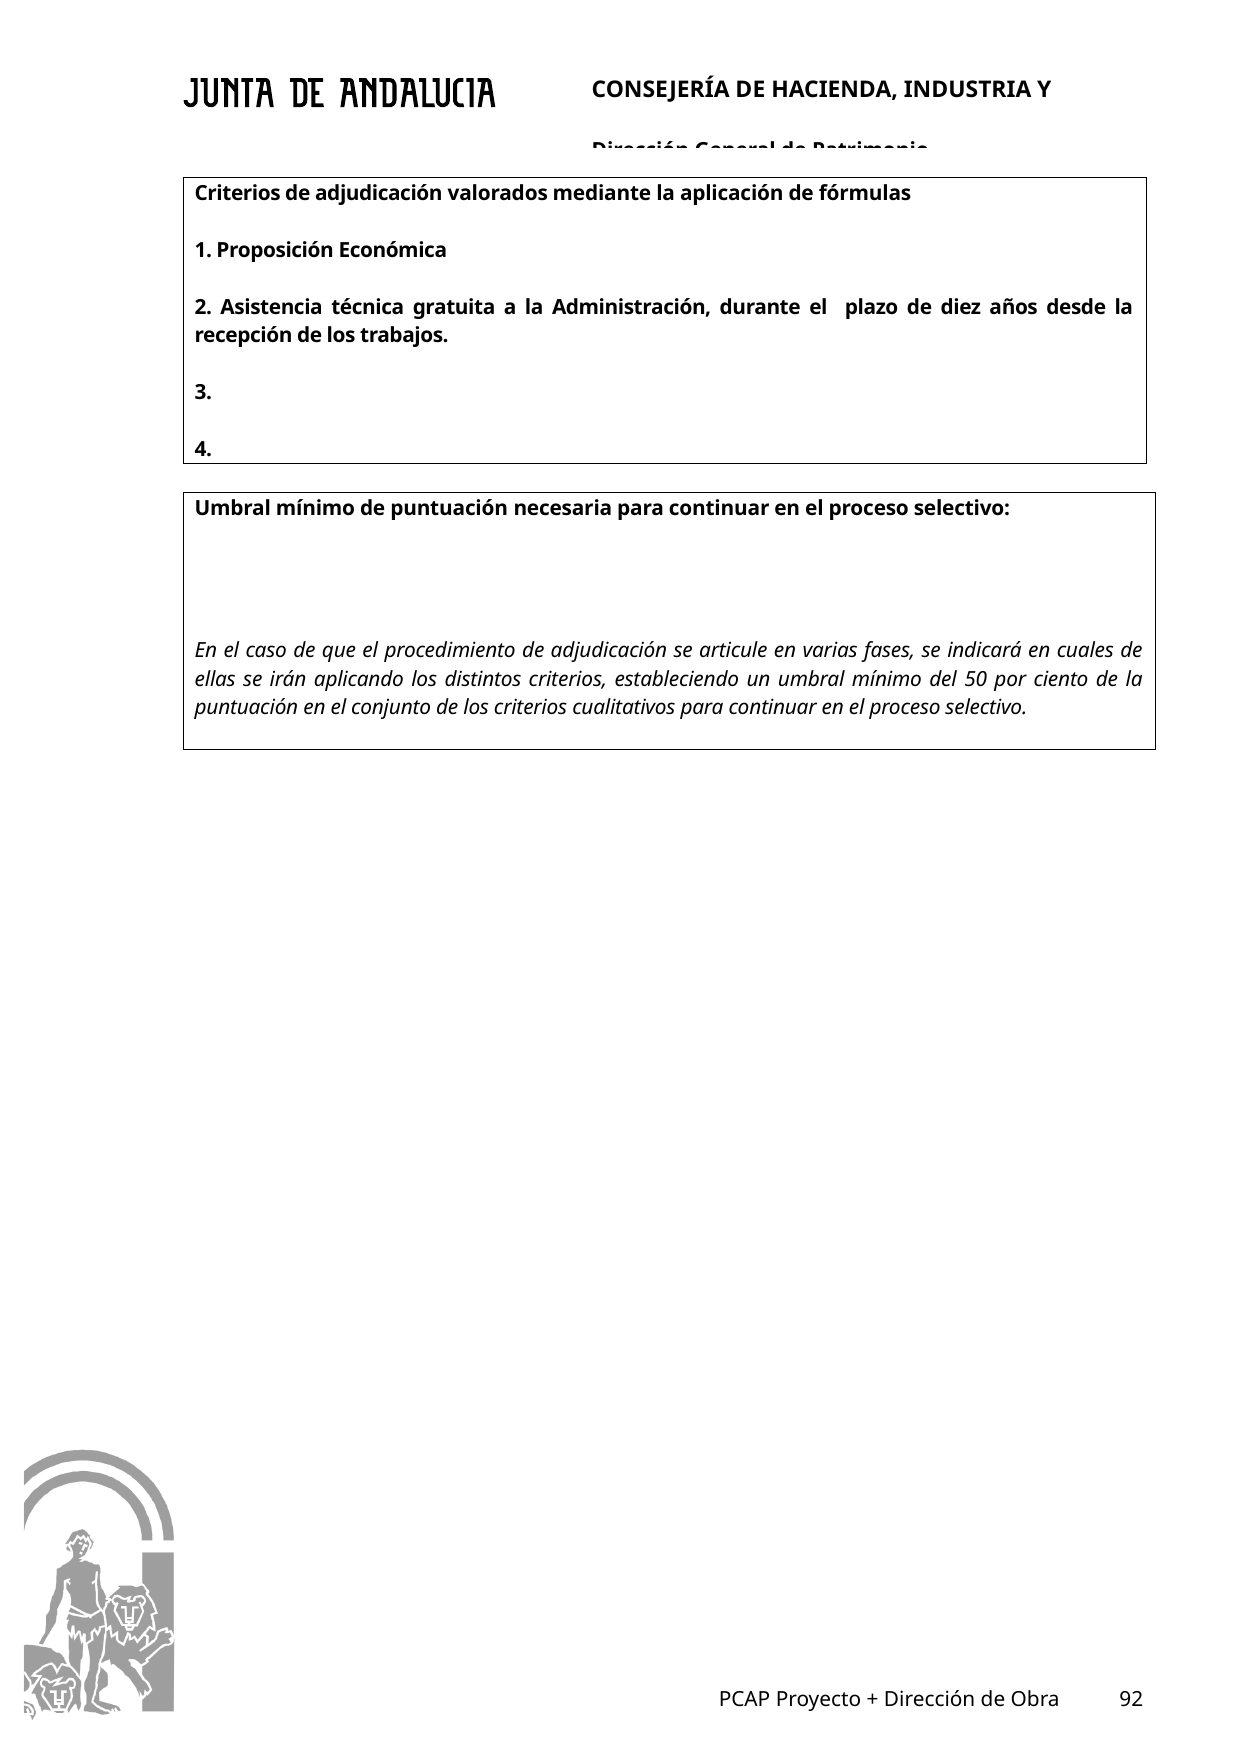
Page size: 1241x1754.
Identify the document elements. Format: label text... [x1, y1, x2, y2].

table_header Umbral mínimo de puntuación necesaria para continuar en el proceso selectivo: En el caso de que el procedimiento de adjudicación se articule en varias fases, se indicará en cuales de ellas se irán aplicando los distintos criterios, estableciendo un umbral mínimo del 50 por ciento de la puntuación en el conjunto de los criterios cualitativos para continuar en el proceso selectivo. [184, 493, 1155, 749]
table_header Criterios de adjudicación valorados mediante la aplicación de fórmulas 1. Proposición Económica 2. Asistencia técnica gratuita a la Administración, durante el plazo de diez años desde la recepción de los trabajos. 3. 4. [184, 178, 1146, 463]
